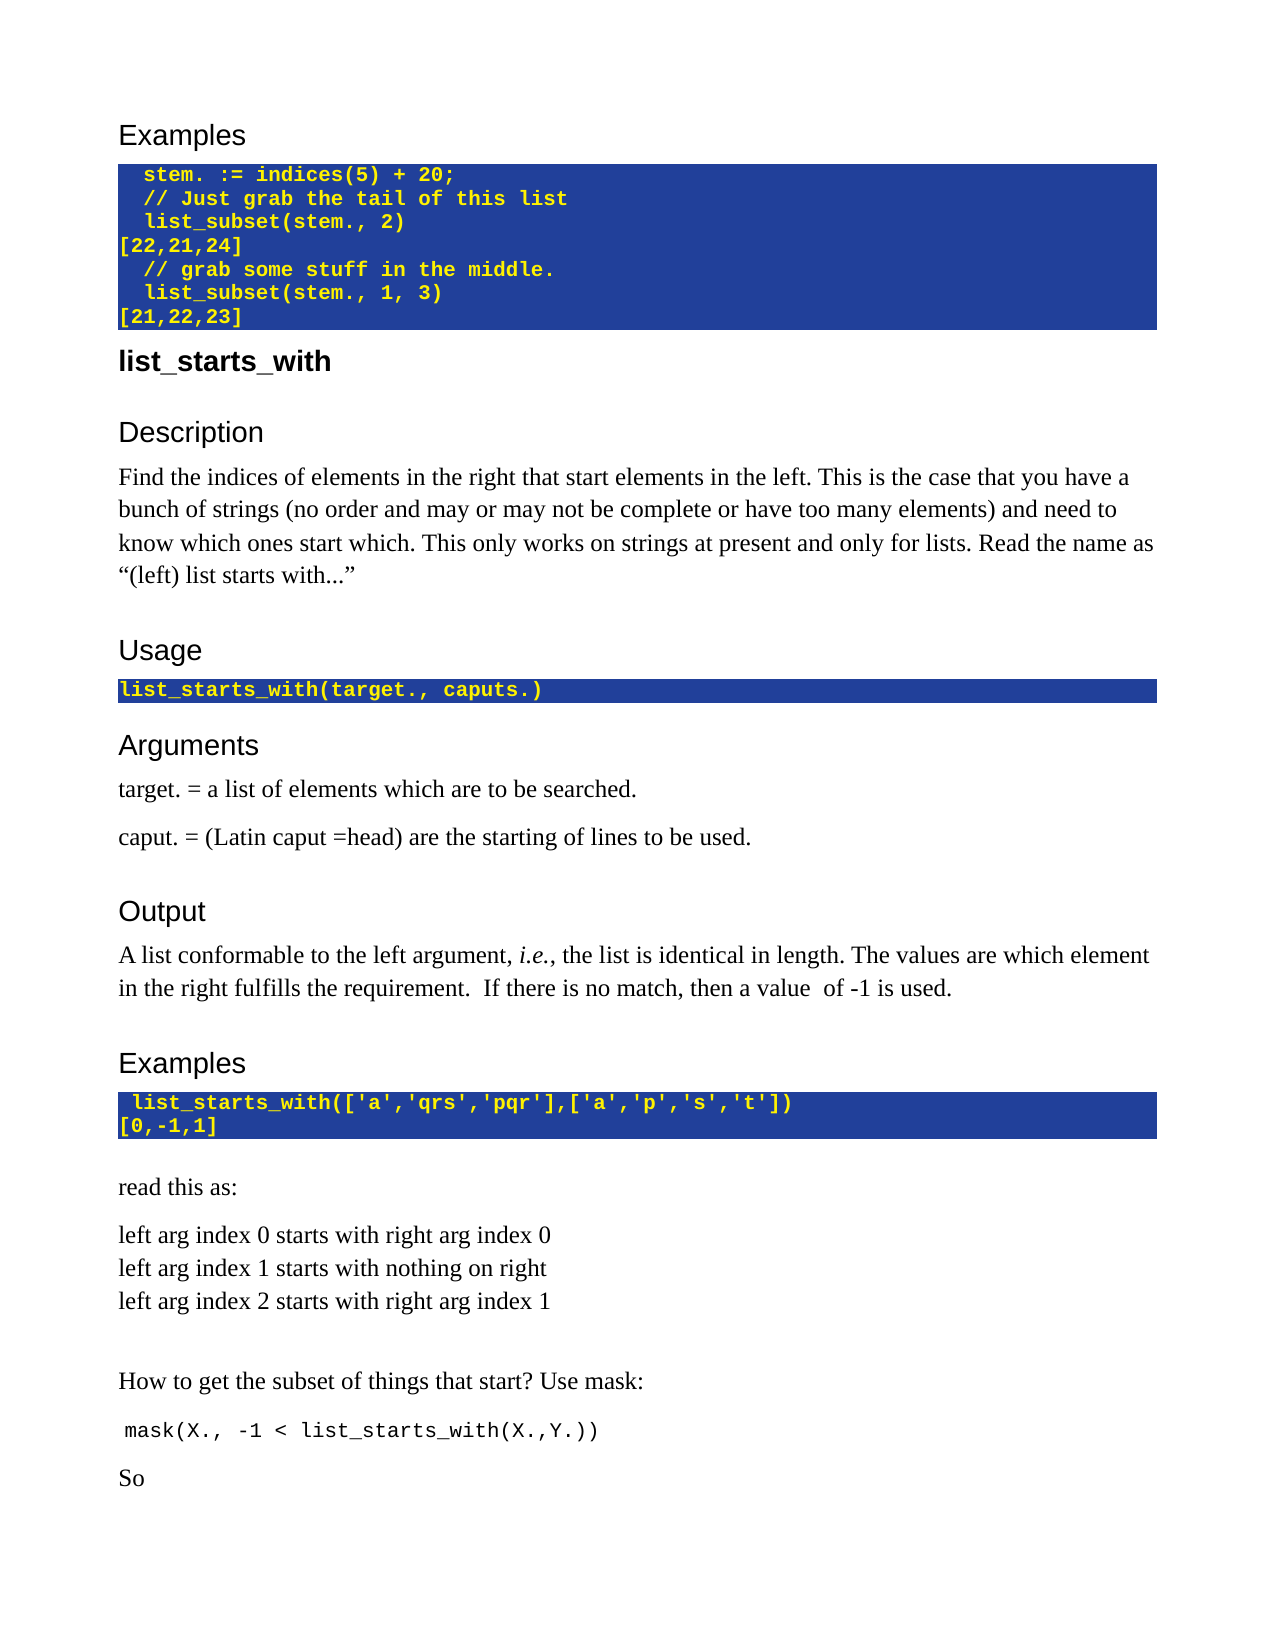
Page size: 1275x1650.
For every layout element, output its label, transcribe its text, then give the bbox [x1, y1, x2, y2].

text list_subset(stem., 2) [118, 211, 1157, 235]
subtitle Examples [118, 1046, 1157, 1079]
subtitle list_starts_with [118, 344, 1157, 378]
subtitle Output [118, 894, 1157, 928]
text stem. := indices(5) + 20; [118, 164, 1157, 188]
subtitle Usage [118, 633, 1157, 667]
text How to get the subset of things that start? Use mask: [118, 1366, 1157, 1395]
text A list conformable to the left argument, i.e., the list is identical in length. The values are which element in the right fulfills the requirement. If there is no match, then a value of -1 is used. [118, 940, 1157, 1002]
text Find the indices of elements in the right that start elements in the left. This is the case that you have a bunch of strings (no order and may or may not be complete or have too many elements) and need to know which ones start which. This only works on strings at present and only for lists. Read the name as “(left) list starts with...” [118, 462, 1157, 589]
text [0,-1,1] [118, 1116, 1157, 1139]
subtitle Examples [118, 118, 1157, 152]
text left arg index 0 starts with right arg index 0 left arg index 1 starts with nothing on right left arg index 2 starts with right arg index 1 [118, 1220, 1157, 1348]
text caput. = (Latin caput =head) are the starting of lines to be used. [118, 822, 1157, 850]
subtitle Arguments [118, 728, 1157, 761]
text // grab some stuff in the middle. [118, 259, 1157, 282]
text read this as: [118, 1139, 1157, 1201]
text [21,22,23] [118, 306, 1157, 330]
text target. = a list of elements which are to be searched. [118, 774, 1157, 803]
text list_starts_with(['a','qrs','pqr'],['a','p','s','t']) [118, 1092, 1157, 1116]
text [22,21,24] [118, 235, 1157, 259]
text So [118, 1463, 1157, 1491]
text list_subset(stem., 1, 3) [118, 282, 1157, 306]
text list_starts_with(target., caputs.) [118, 679, 1157, 703]
text // Just grab the tail of this list [118, 188, 1157, 211]
text mask(X., -1 < list_starts_with(X.,Y.)) [118, 1414, 1157, 1444]
subtitle Description [118, 416, 1157, 449]
